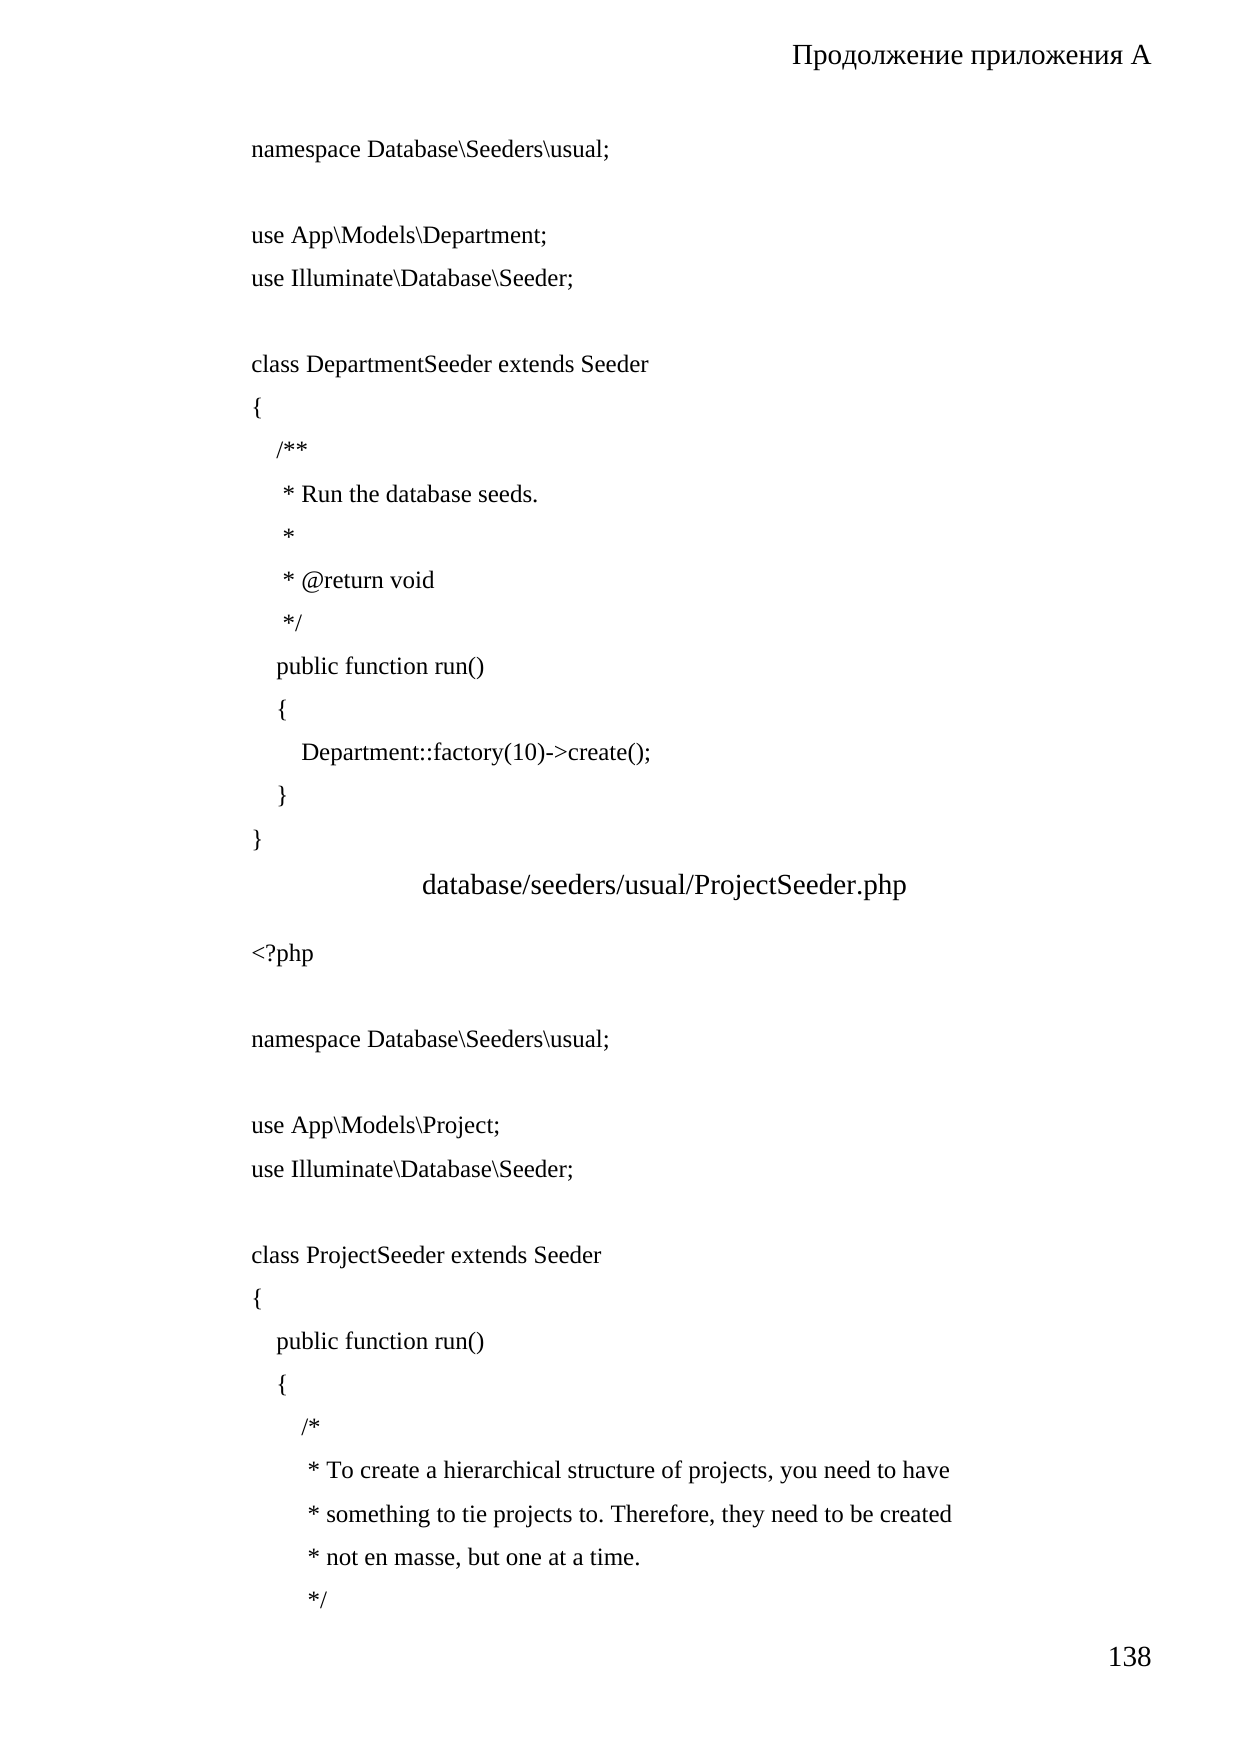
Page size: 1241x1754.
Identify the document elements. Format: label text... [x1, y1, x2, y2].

text public function run() [177, 1326, 1152, 1355]
text <?php [177, 938, 1152, 967]
text } [177, 781, 1152, 809]
text { [177, 1283, 1152, 1312]
subtitle database/seeders/usual/ProjectSeeder.php [177, 867, 1152, 900]
text use Illuminate\Database\Seeder; [177, 263, 1152, 292]
text public function run() [177, 651, 1152, 680]
text */ [177, 608, 1152, 637]
text */ [177, 1585, 1152, 1614]
text /* [177, 1412, 1152, 1441]
text use Illuminate\Database\Seeder; [177, 1154, 1152, 1182]
text { [177, 694, 1152, 723]
text use App\Models\Department; [177, 220, 1152, 249]
text class DepartmentSeeder extends Seeder [177, 349, 1152, 378]
text /** [177, 436, 1152, 464]
text use App\Models\Project; [177, 1111, 1152, 1139]
text Department::factory(10)->create(); [177, 737, 1152, 766]
text * To create a hierarchical structure of projects, you need to have [177, 1456, 1152, 1484]
text namespace Database\Seeders\usual; [177, 134, 1152, 162]
text * @return void [177, 565, 1152, 594]
text * not en masse, but one at a time. [177, 1542, 1152, 1571]
text { [177, 392, 1152, 421]
text } [177, 824, 1152, 852]
text * Run the database seeds. [177, 479, 1152, 507]
text { [177, 1369, 1152, 1398]
text * [177, 522, 1152, 551]
text class ProjectSeeder extends Seeder [177, 1240, 1152, 1269]
text namespace Database\Seeders\usual; [177, 1024, 1152, 1053]
text * something to tie projects to. Therefore, they need to be created [177, 1499, 1152, 1527]
